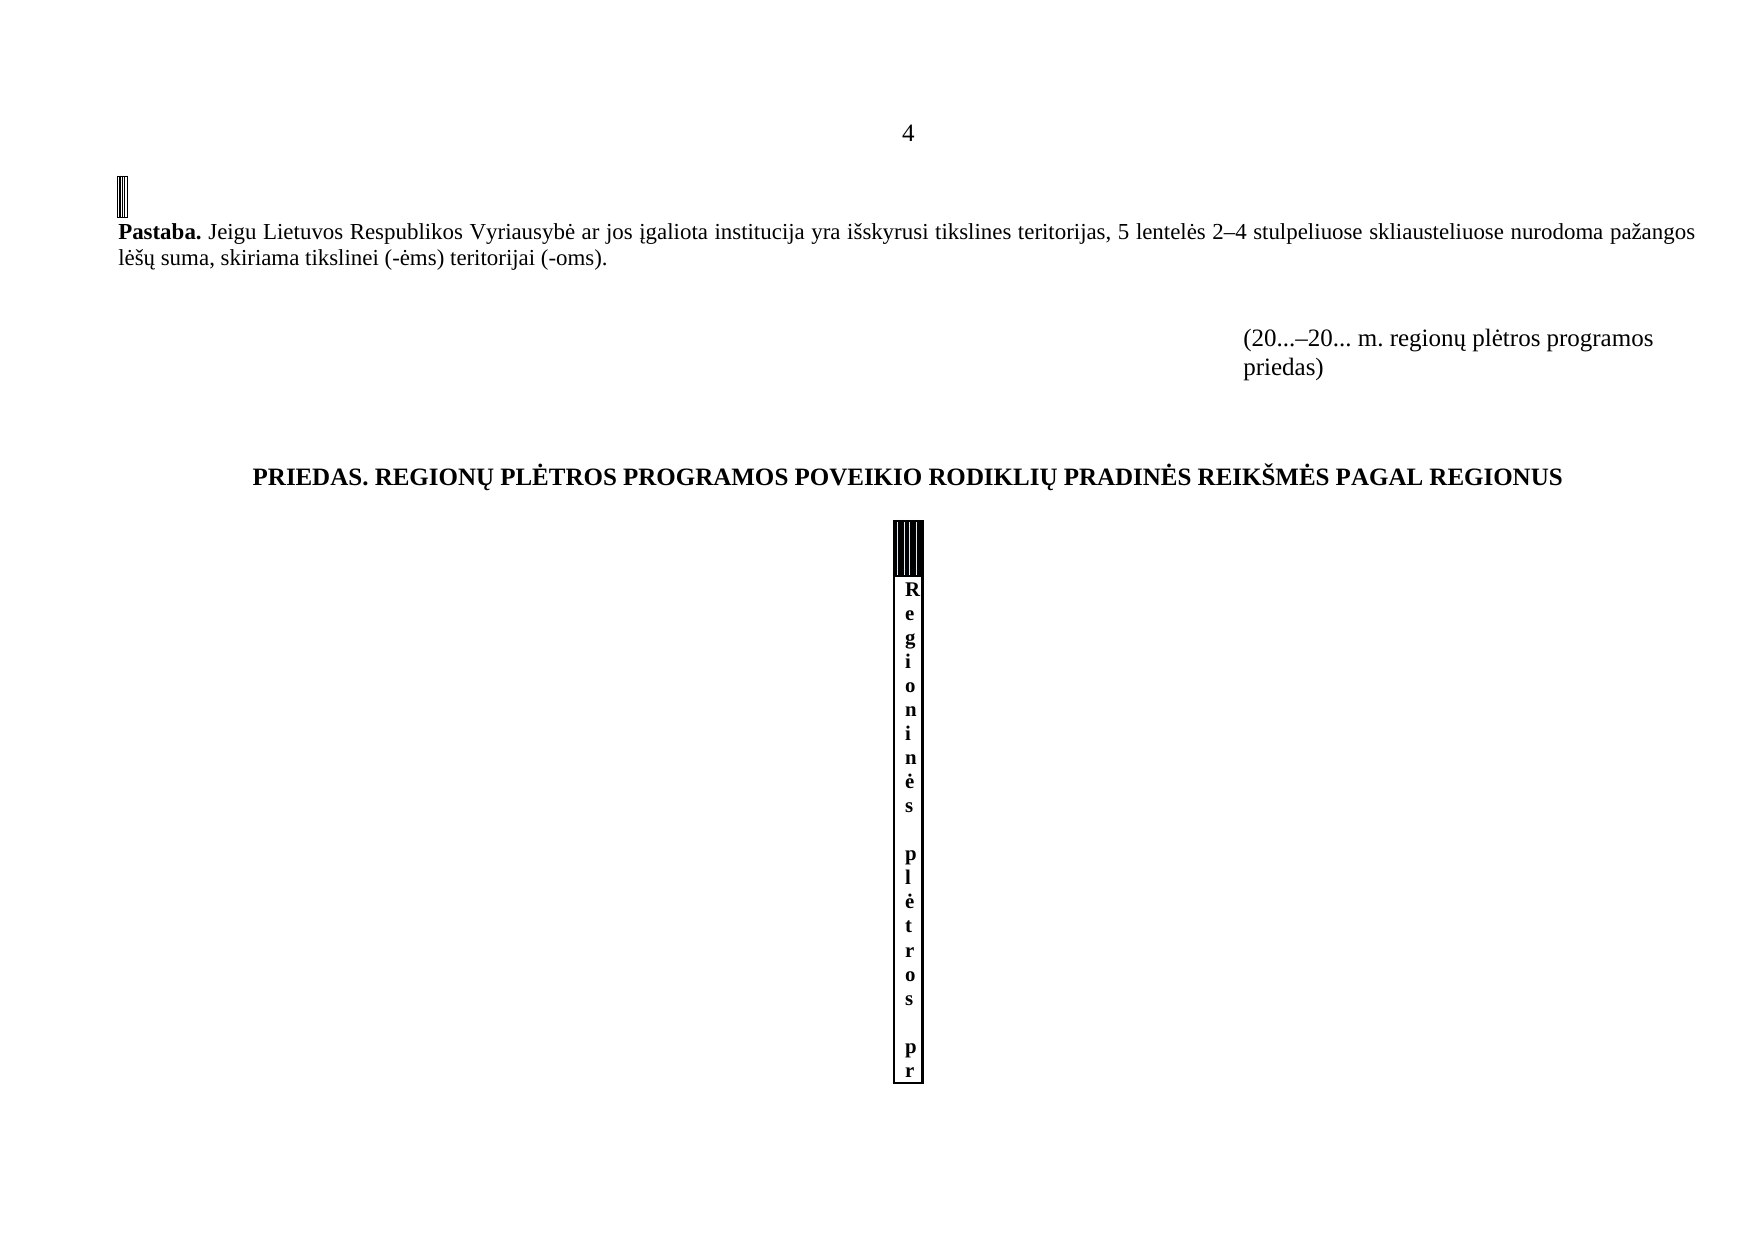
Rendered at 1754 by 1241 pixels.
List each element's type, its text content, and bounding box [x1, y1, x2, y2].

table_cell Regioninės plėtros pr [895, 577, 921, 1082]
text Pastaba. Jeigu Lietuvos Respublikos Vyriausybė ar jos įgaliota institucija yra išskyrusi tikslines teritorijas, 5 lentelės 2–4 stulpeliuose skliausteliuose nurodoma pažangos lėšų suma, skiriama tikslinei (-ėms) teritorijai (-oms). [118, 218, 1698, 271]
text PRIEDAS. REGIONŲ PLĖTROS PROGRAMOS POVEIKIO RODIKLIŲ PRADINĖS REIKŠMĖS PAGAL REGIONUS [118, 462, 1698, 491]
text (20...–20... m. regionų plėtros programos priedas) [1243, 323, 1698, 381]
